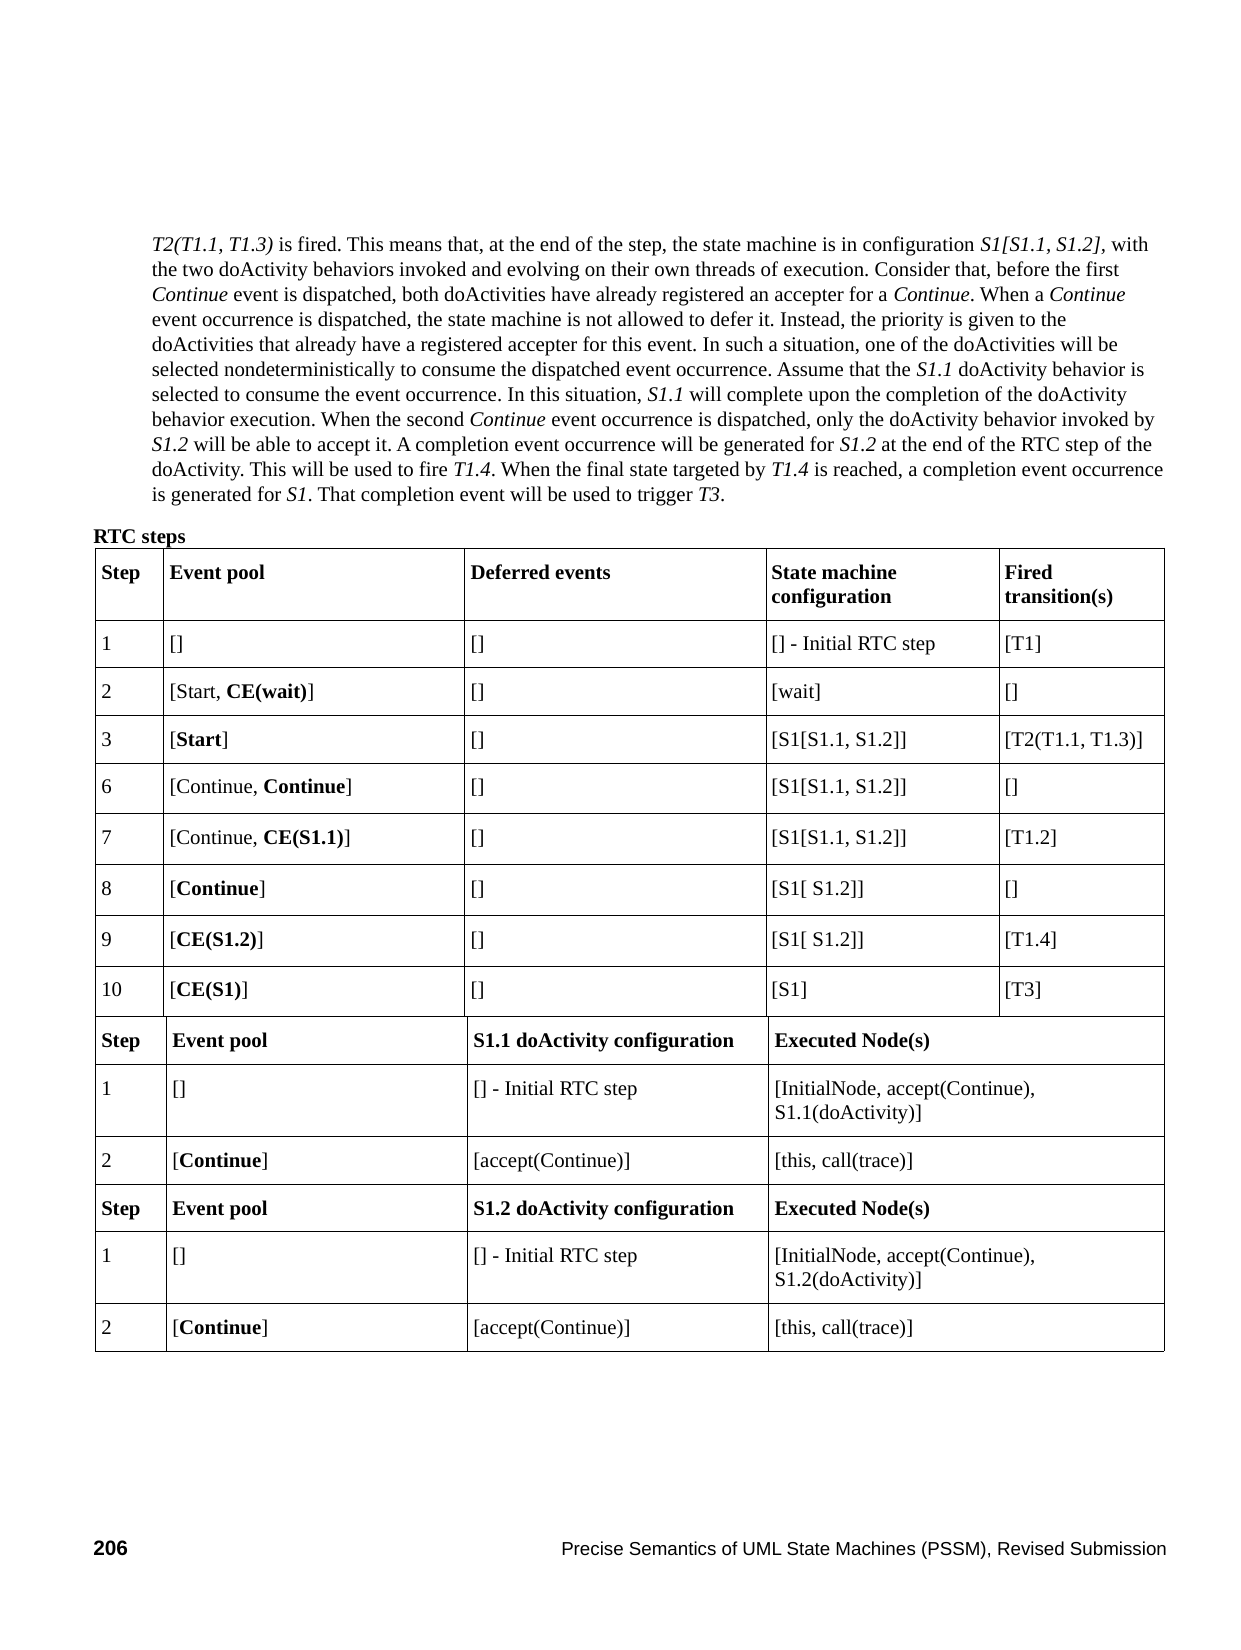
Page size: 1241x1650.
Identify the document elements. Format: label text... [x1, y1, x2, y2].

table_cell [] - Initial RTC step [468, 1232, 768, 1303]
table_cell [accept(Continue)] [468, 1304, 768, 1351]
table_cell 2 [96, 668, 163, 715]
table_cell [CE(S1)] [164, 967, 464, 1016]
table_cell [] [465, 865, 766, 915]
table_cell [T1.2] [1000, 814, 1164, 864]
table_cell 9 [96, 916, 163, 966]
table_cell 1 [96, 621, 163, 667]
table_cell 1 [96, 1065, 166, 1136]
table_cell [Continue] [167, 1304, 467, 1351]
table_cell [] - Initial RTC step [468, 1065, 768, 1136]
table_cell [] [1000, 764, 1164, 813]
table_cell [InitialNode, accept(Continue), S1.1(doActivity)] [769, 1065, 1164, 1136]
table_cell [Continue] [164, 865, 464, 915]
table_cell 1 [96, 1232, 166, 1303]
table_cell [] [465, 764, 766, 813]
table_cell [S1[ S1.2]] [767, 865, 999, 915]
table_cell [T1.4] [1000, 916, 1164, 966]
table_cell [InitialNode, accept(Continue), S1.2(doActivity)] [769, 1232, 1164, 1303]
table_cell [S1[ S1.2]] [767, 916, 999, 966]
table_header Step [96, 1017, 166, 1064]
table_cell [Continue, CE(S1.1)] [164, 814, 464, 864]
table_cell [Continue] [167, 1137, 467, 1183]
table_cell [wait] [767, 668, 999, 715]
table_cell [T3] [1000, 967, 1164, 1016]
table_cell [S1[S1.1, S1.2]] [767, 716, 999, 763]
table_header Event pool [167, 1185, 467, 1231]
table_cell [Continue, Continue] [164, 764, 464, 813]
table_cell [] [465, 916, 766, 966]
table_cell 8 [96, 865, 163, 915]
table_cell [CE(S1.2)] [164, 916, 464, 966]
table_cell [T2(T1.1, T1.3)] [1000, 716, 1164, 763]
table_cell 2 [96, 1304, 166, 1351]
table_cell 10 [96, 967, 163, 1016]
table_cell 6 [96, 764, 163, 813]
table_cell [S1[S1.1, S1.2]] [767, 764, 999, 813]
table_header Step [96, 549, 163, 619]
table_cell [] [465, 668, 766, 715]
table_cell [] [465, 814, 766, 864]
table_header S1.2 doActivity configuration [468, 1185, 768, 1231]
text RTC steps [93, 523, 1164, 548]
list T2(T1.1, T1.3) is fired. This means that, at the end of the step, the state machine is in configuration S1[S1.1, S1.2], with the two doActivity behaviors invoked and evolving on their own threads of execution. Consider that, before the first Continue event is dispatched, both doActivities have already registered an accepter for a Continue. When a Continue event occurrence is dispatched, the state machine is not allowed to defer it. Instead, the priority is given to the doActivities that already have a registered accepter for this event. In such a situation, one of the doActivities will be selected nondeterministically to consume the dispatched event occurrence. Assume that the S1.1 doActivity behavior is selected to consume the event occurrence. In this situation, S1.1 will complete upon the completion of the doActivity behavior execution. When the second Continue event occurrence is dispatched, only the doActivity behavior invoked by S1.2 will be able to accept it. A completion event occurrence will be generated for S1.2 at the end of the RTC step of the doActivity. This will be used to fire T1.4. When the final state targeted by T1.4 is reached, a completion event occurrence is generated for S1. That completion event will be used to trigger T3. [131, 231, 1164, 506]
table_cell 7 [96, 814, 163, 864]
table_cell [] [465, 621, 766, 667]
table_cell [] [164, 621, 464, 667]
table_cell [] [465, 967, 766, 1016]
table_cell [] [1000, 865, 1164, 915]
table_header S1.1 doActivity configuration [468, 1017, 768, 1064]
table_cell [this, call(trace)] [769, 1304, 1164, 1351]
table_cell [] - Initial RTC step [767, 621, 999, 667]
table_cell [this, call(trace)] [769, 1137, 1164, 1183]
table_cell [Start, CE(wait)] [164, 668, 464, 715]
table_cell 2 [96, 1137, 166, 1183]
table_cell [] [167, 1232, 467, 1303]
table_header Fired transition(s) [1000, 549, 1164, 619]
table_cell [] [167, 1065, 467, 1136]
table_header Executed Node(s) [769, 1185, 1164, 1231]
table_cell [S1] [767, 967, 999, 1016]
table_header Step [96, 1185, 166, 1231]
table_header Executed Node(s) [769, 1017, 1164, 1064]
table_header Event pool [164, 549, 464, 619]
table_cell [T1] [1000, 621, 1164, 667]
table_cell [] [465, 716, 766, 763]
table_header Deferred events [465, 549, 766, 619]
table_cell [] [1000, 668, 1164, 715]
table_cell [S1[S1.1, S1.2]] [767, 814, 999, 864]
table_cell [Start] [164, 716, 464, 763]
table_header Event pool [167, 1017, 467, 1064]
table_cell 3 [96, 716, 163, 763]
table_header State machine configuration [767, 549, 999, 619]
table_cell [accept(Continue)] [468, 1137, 768, 1183]
